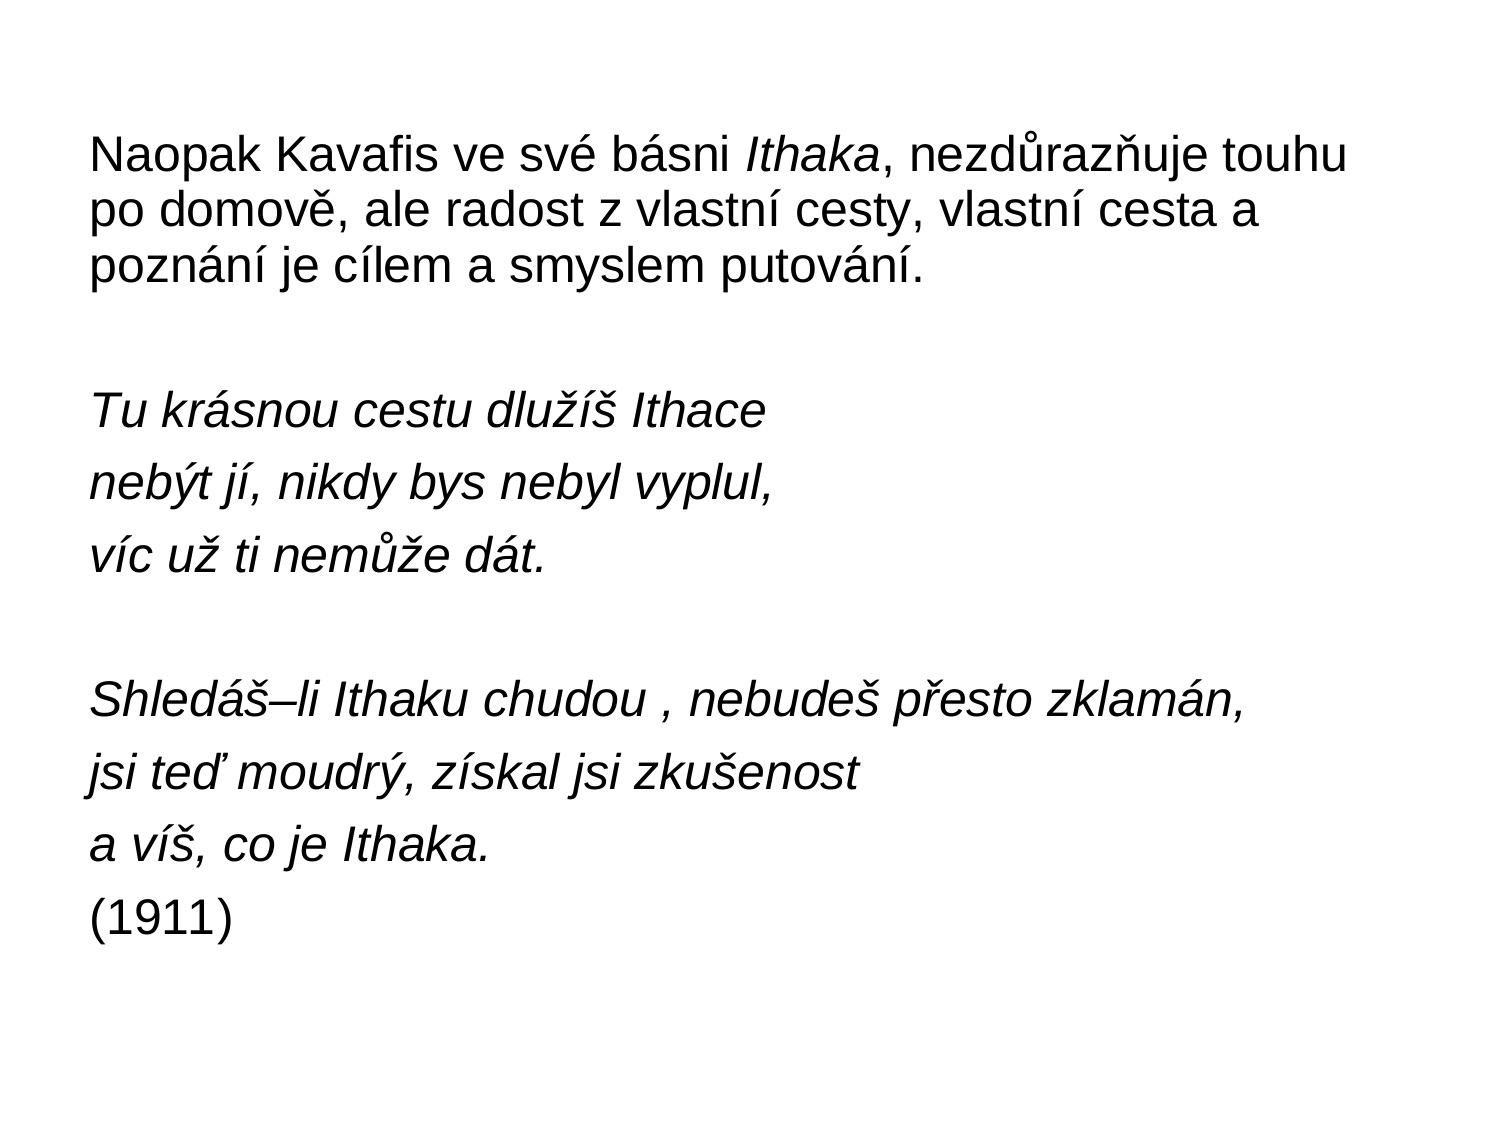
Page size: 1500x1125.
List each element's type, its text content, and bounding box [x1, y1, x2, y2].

list Naopak Kavafis ve své básni Ithaka, nezdůrazňuje touhu po domově, ale radost z vlastní cesty, vlastní cesta a poznání je cílem a smyslem putování. Tu krásnou cestu dlužíš Ithace nebýt jí, nikdy bys nebyl vyplul, víc už ti nemůže dát. Shledáš–li Ithaku chudou , nebudeš přesto zklamán, jsi teď moudrý, získal jsi zkušenost a víš, co je Ithaka. (1911) [74, 118, 1425, 1024]
